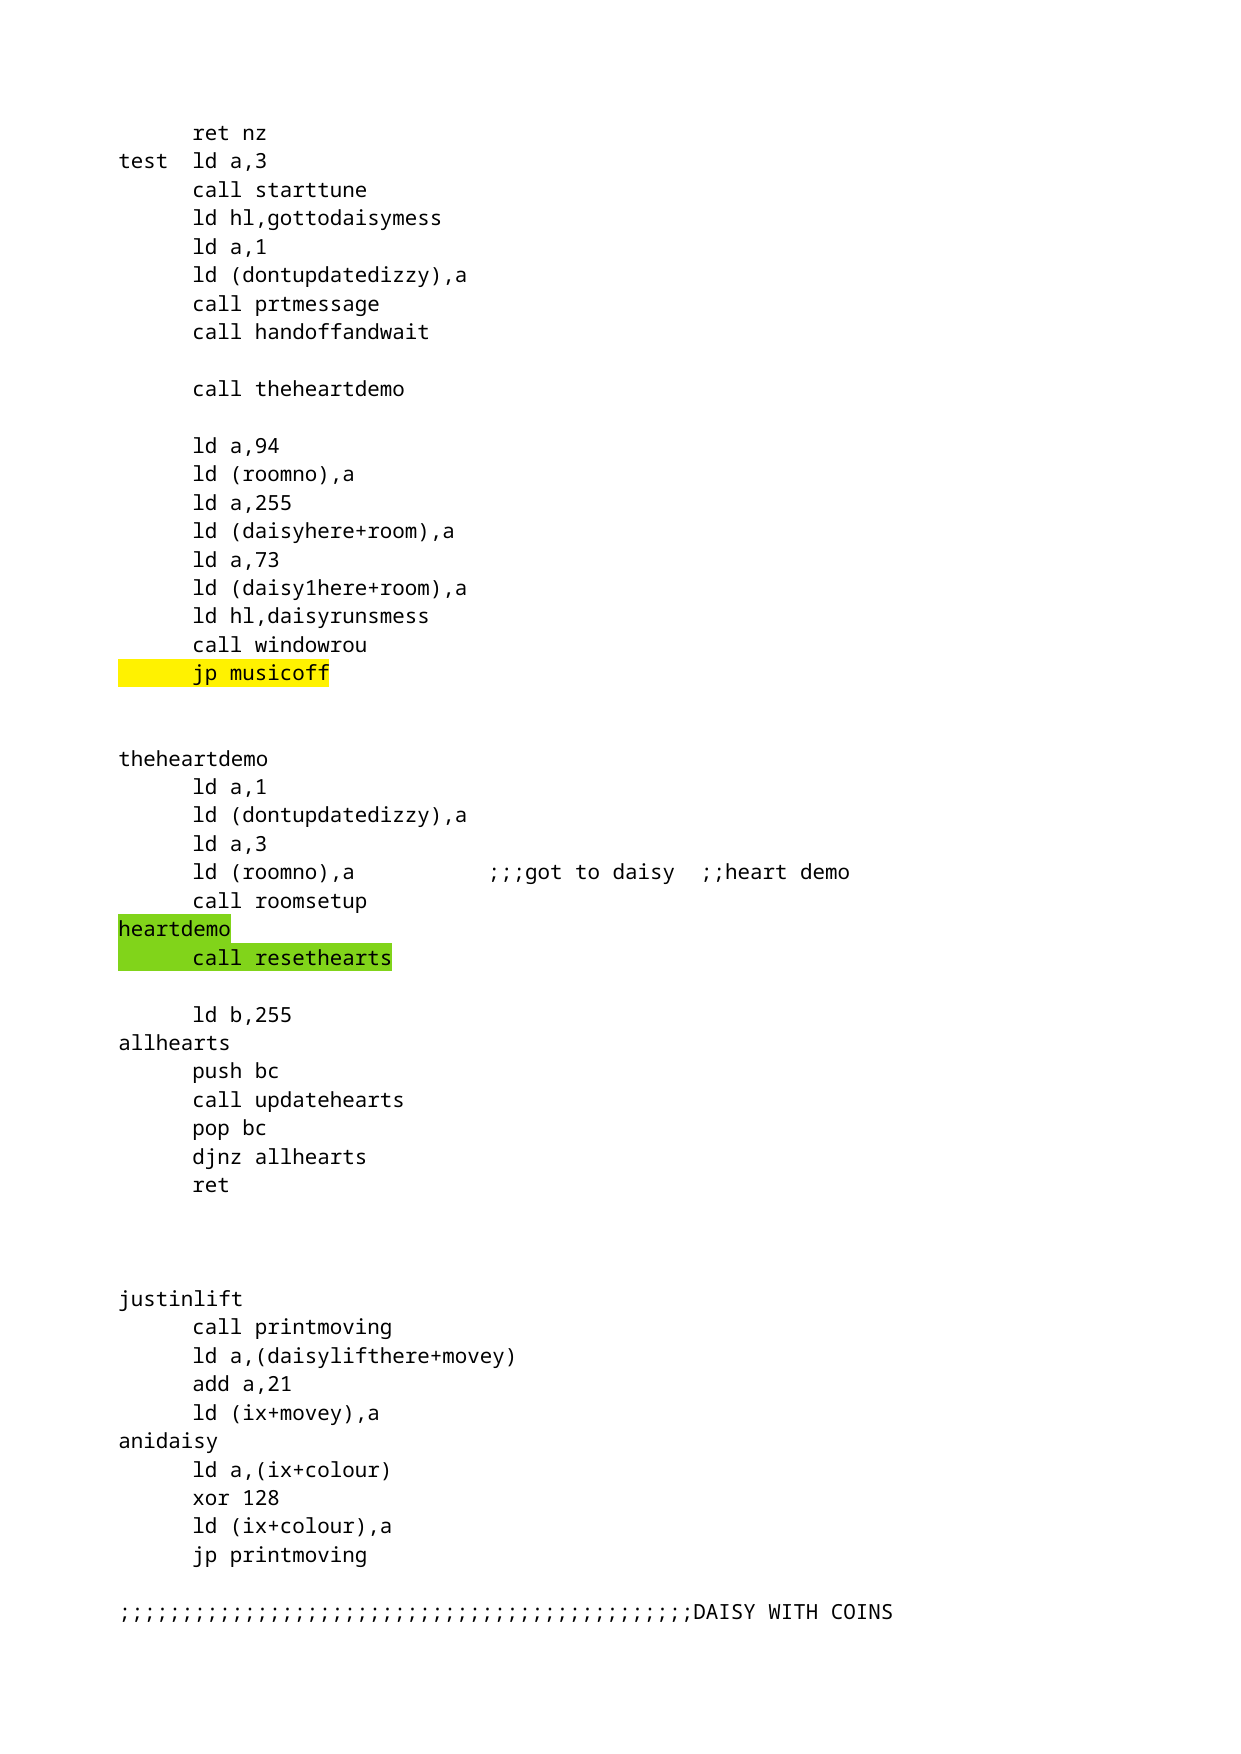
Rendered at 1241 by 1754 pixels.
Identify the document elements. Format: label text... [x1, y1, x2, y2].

text push bc [118, 1057, 1122, 1085]
text ld hl,gottodaisymess [118, 203, 1122, 232]
text ret [118, 1170, 1122, 1199]
text ld a,1 [118, 232, 1122, 260]
text justinlift [118, 1284, 1122, 1312]
text ret nz [118, 118, 1122, 147]
text ld a,94 [118, 431, 1122, 459]
text ld (roomno),a ;;;got to daisy ;;heart demo [118, 857, 1122, 886]
text anidaisy [118, 1426, 1122, 1455]
text ld a,3 [118, 829, 1122, 857]
text jp musicoff [118, 658, 1122, 687]
text test ld a,3 [118, 147, 1122, 175]
text call starttune [118, 175, 1122, 203]
text djnz allhearts [118, 1142, 1122, 1170]
text add a,21 [118, 1369, 1122, 1398]
text heartdemo [118, 914, 1122, 943]
text ld (roomno),a [118, 459, 1122, 488]
text call theheartdemo [118, 374, 1122, 402]
text ld hl,daisyrunsmess [118, 602, 1122, 630]
text call updatehearts [118, 1085, 1122, 1113]
text ld a,(daisylifthere+movey) [118, 1341, 1122, 1369]
text ld (ix+movey),a [118, 1398, 1122, 1426]
text call prtmessage [118, 289, 1122, 317]
text call resethearts [118, 943, 1122, 971]
text xor 128 [118, 1483, 1122, 1512]
text call windowrou [118, 630, 1122, 658]
text jp printmoving [118, 1540, 1122, 1568]
text call roomsetup [118, 886, 1122, 914]
text ld b,255 [118, 1000, 1122, 1028]
text call printmoving [118, 1312, 1122, 1341]
text ld (daisyhere+room),a [118, 516, 1122, 545]
text ld a,1 [118, 772, 1122, 801]
text allhearts [118, 1028, 1122, 1057]
text call handoffandwait [118, 317, 1122, 346]
text ld (daisy1here+room),a [118, 573, 1122, 602]
text ld a,(ix+colour) [118, 1455, 1122, 1483]
text pop bc [118, 1113, 1122, 1142]
text ld (ix+colour),a [118, 1512, 1122, 1540]
text ;;;;;;;;;;;;;;;;;;;;;;;;;;;;;;;;;;;;;;;;;;;;;;DAISY WITH COINS [118, 1597, 1122, 1625]
text ld a,73 [118, 545, 1122, 573]
text ld a,255 [118, 488, 1122, 516]
text ld (dontupdatedizzy),a [118, 801, 1122, 829]
text theheartdemo [118, 744, 1122, 772]
text ld (dontupdatedizzy),a [118, 260, 1122, 289]
